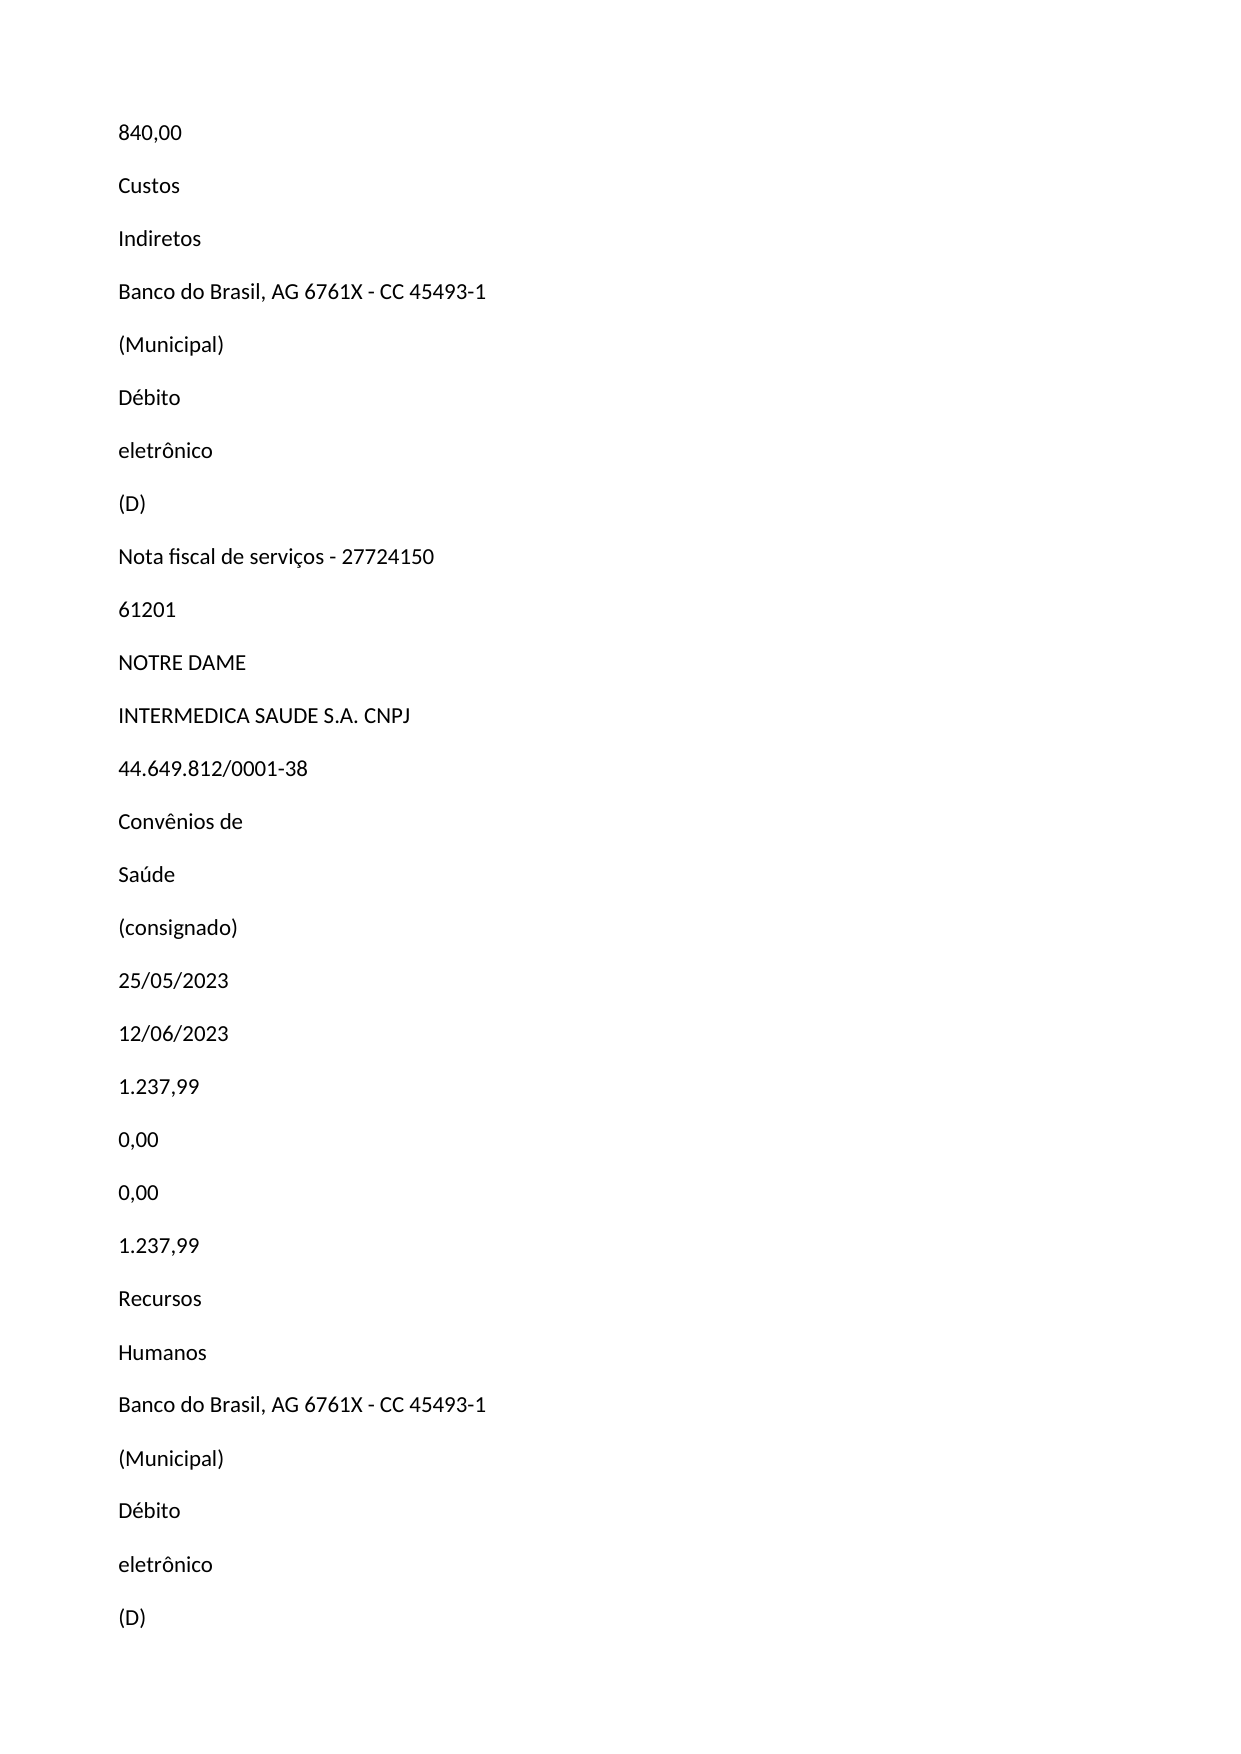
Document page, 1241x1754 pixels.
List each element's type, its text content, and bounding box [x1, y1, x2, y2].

text eletrônico [118, 436, 1122, 464]
text Débito [118, 383, 1122, 411]
text 1.237,99 [118, 1072, 1122, 1101]
text 25/05/2023 [118, 966, 1122, 994]
text 61201 [118, 595, 1122, 623]
text Débito [118, 1497, 1122, 1525]
text Nota fiscal de serviços - 27724150 [118, 542, 1122, 570]
text 1.237,99 [118, 1232, 1122, 1259]
text (Municipal) [118, 1444, 1122, 1472]
text Banco do Brasil, AG 6761X - CC 45493-1 [118, 1391, 1122, 1419]
text (D) [118, 1603, 1122, 1631]
text 44.649.812/0001-38 [118, 754, 1122, 782]
text (D) [118, 489, 1122, 517]
text INTERMEDICA SAUDE S.A. CNPJ [118, 701, 1122, 729]
text Banco do Brasil, AG 6761X - CC 45493-1 [118, 277, 1122, 305]
text Indiretos [118, 224, 1122, 252]
text Convênios de [118, 807, 1122, 835]
text NOTRE DAME [118, 648, 1122, 676]
text 12/06/2023 [118, 1019, 1122, 1047]
text Saúde [118, 860, 1122, 888]
text Humanos [118, 1338, 1122, 1366]
text 0,00 [118, 1126, 1122, 1153]
text 840,00 [118, 118, 1122, 146]
text Custos [118, 171, 1122, 199]
text Recursos [118, 1284, 1122, 1313]
text (consignado) [118, 913, 1122, 941]
text eletrônico [118, 1550, 1122, 1578]
text (Municipal) [118, 330, 1122, 358]
text 0,00 [118, 1178, 1122, 1207]
